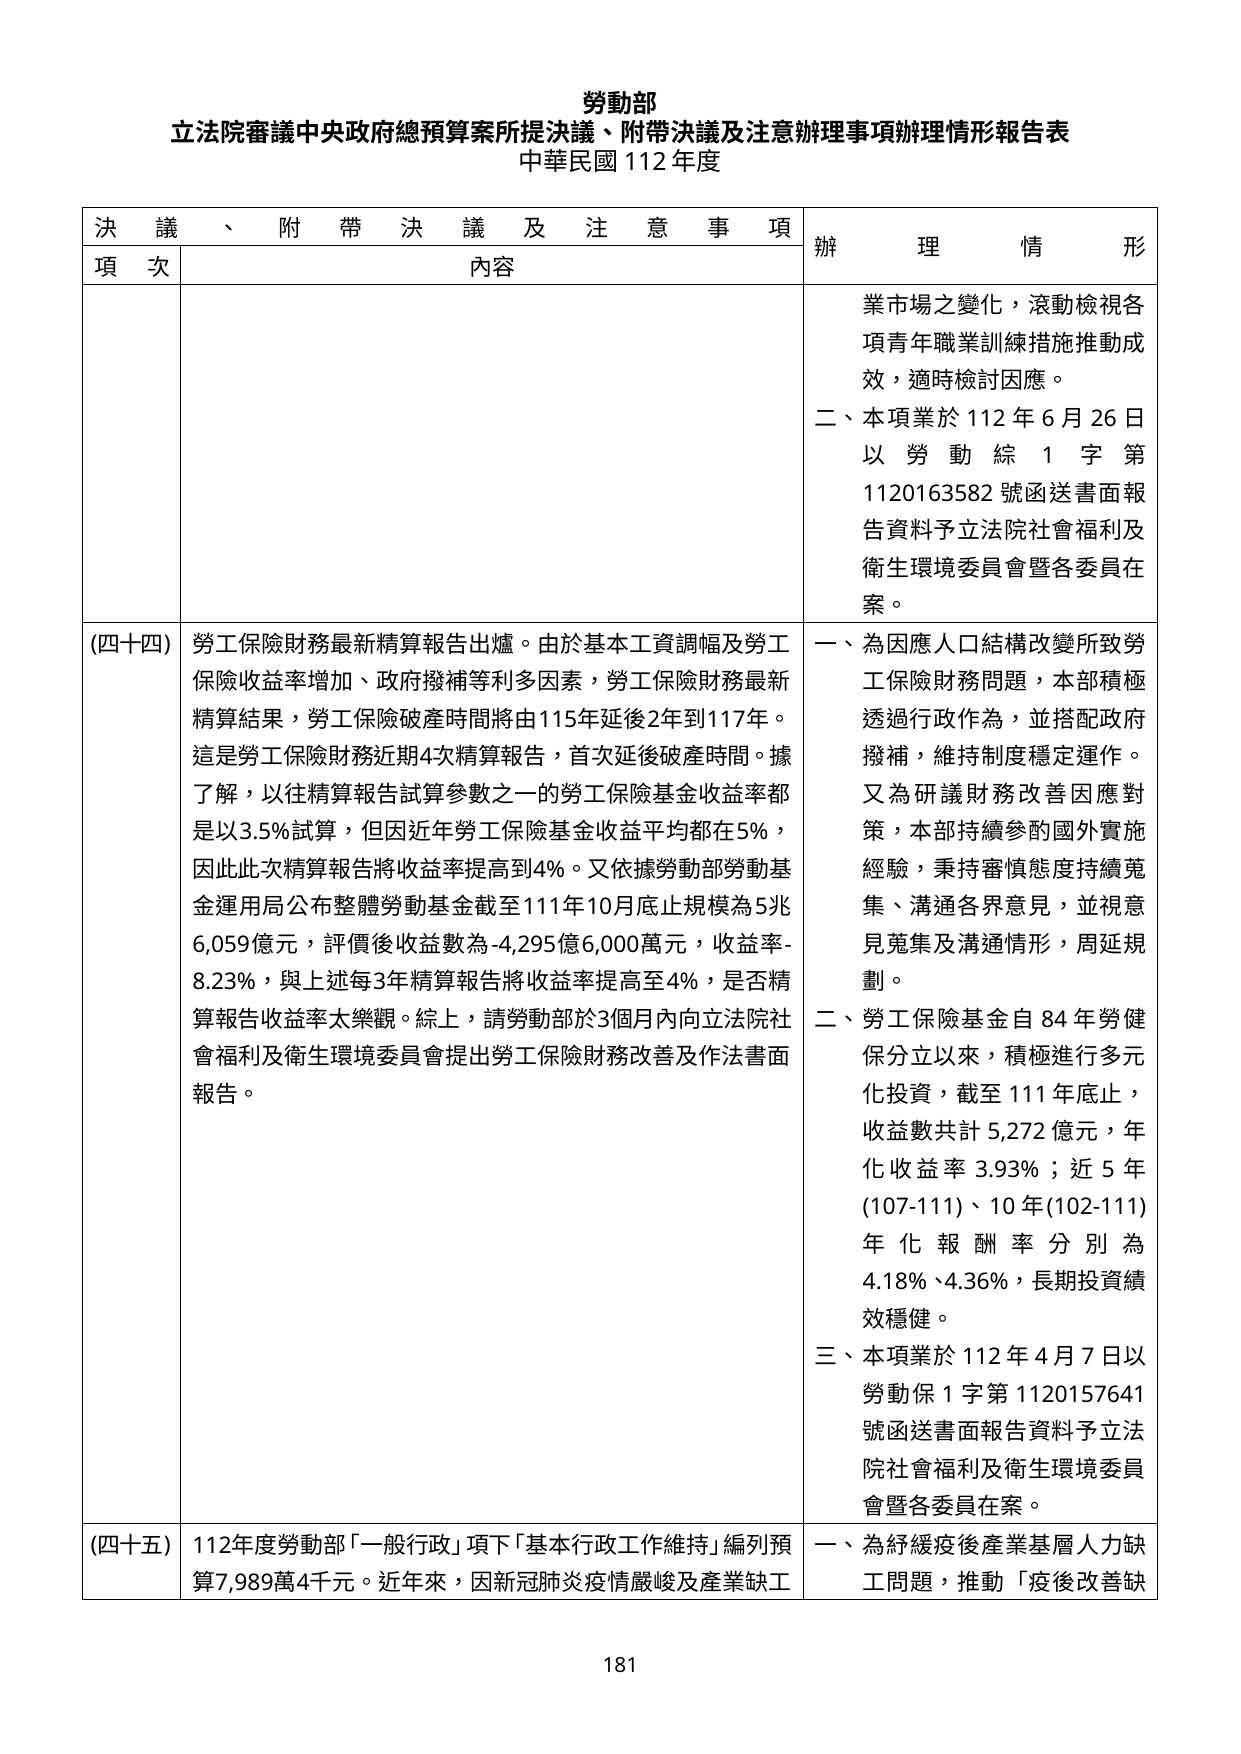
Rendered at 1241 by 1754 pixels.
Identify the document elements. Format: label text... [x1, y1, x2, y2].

table_cell 勞工保險財務最新精算報告出爐。由於基本工資調幅及勞工保險收益率增加、政府撥補等利多因素，勞工保險財務最新精算結果，勞工保險破產時間將由115年延後2年到117年。這是勞工保險財務近期4次精算報告，首次延後破產時間。據了解，以往精算報告試算參數之一的勞工保險基金收益率都是以3.5%試算，但因近年勞工保險基金收益平均都在5%，因此此次精算報告將收益率提高到4%。又依據勞動部勞動基金運用局公布整體勞動基金截至111年10月底止規模為5兆6,059億元，評價後收益數為-4,295億6,000萬元，收益率-8.23%，與上述每3年精算報告將收益率提高至4%，是否精算報告收益率太樂觀。綜上，請勞動部於3個月內向立法院社會福利及衛生環境委員會提出勞工保險財務改善及作法書面報告。 [181, 623, 803, 1523]
table_cell (四十四) [83, 623, 180, 1523]
table_cell 為因應人口結構改變所致勞工保險財務問題，本部積極透過行政作為，並搭配政府撥補，維持制度穩定運作。又為研議財務改善因應對策，本部持續參酌國外實施經驗，秉持審慎態度持續蒐集、溝通各界意見，並視意見蒐集及溝通情形，周延規劃。 勞工保險基金自84年勞健保分立以來，積極進行多元化投資，截至111年底止，收益數共計5,272億元，年化收益率3.93%；近5年(107-111)、10年(102-111)年化報酬率分別為4.18%、4.36%，長期投資績效穩健。 本項業於112年4月7日以勞動保1字第1120157641號函送書面報告資料予立法院社會福利及衛生環境委員會暨各委員在案。 [804, 623, 1157, 1523]
table_cell 112年度勞動部「一般行政」項下「基本行政工作維持」編列預算7,989萬4千元。近年來，因新冠肺炎疫情嚴峻及產業缺工 [181, 1524, 803, 1599]
table_cell 為紓緩疫後產業基層人力缺 工問題，推動「疫後改善缺 [804, 1524, 1157, 1599]
table_cell 內容 [181, 246, 803, 284]
table_header 辦理情形 [804, 208, 1157, 284]
table_header 決議、附帶決議及注意事項 [83, 208, 803, 245]
table_cell 業市場之變化，滾動檢視各項青年職業訓練措施推動成效，適時檢討因應。 本項業於112年6月26日以勞動綜1字第1120163582號函送書面報告資料予立法院社會福利及衛生環境委員會暨各委員在案。 [804, 285, 1157, 622]
table_cell [181, 285, 803, 622]
table_cell (四十五) [83, 1524, 180, 1599]
table_cell [83, 285, 180, 622]
table_cell 項次 [83, 246, 180, 284]
